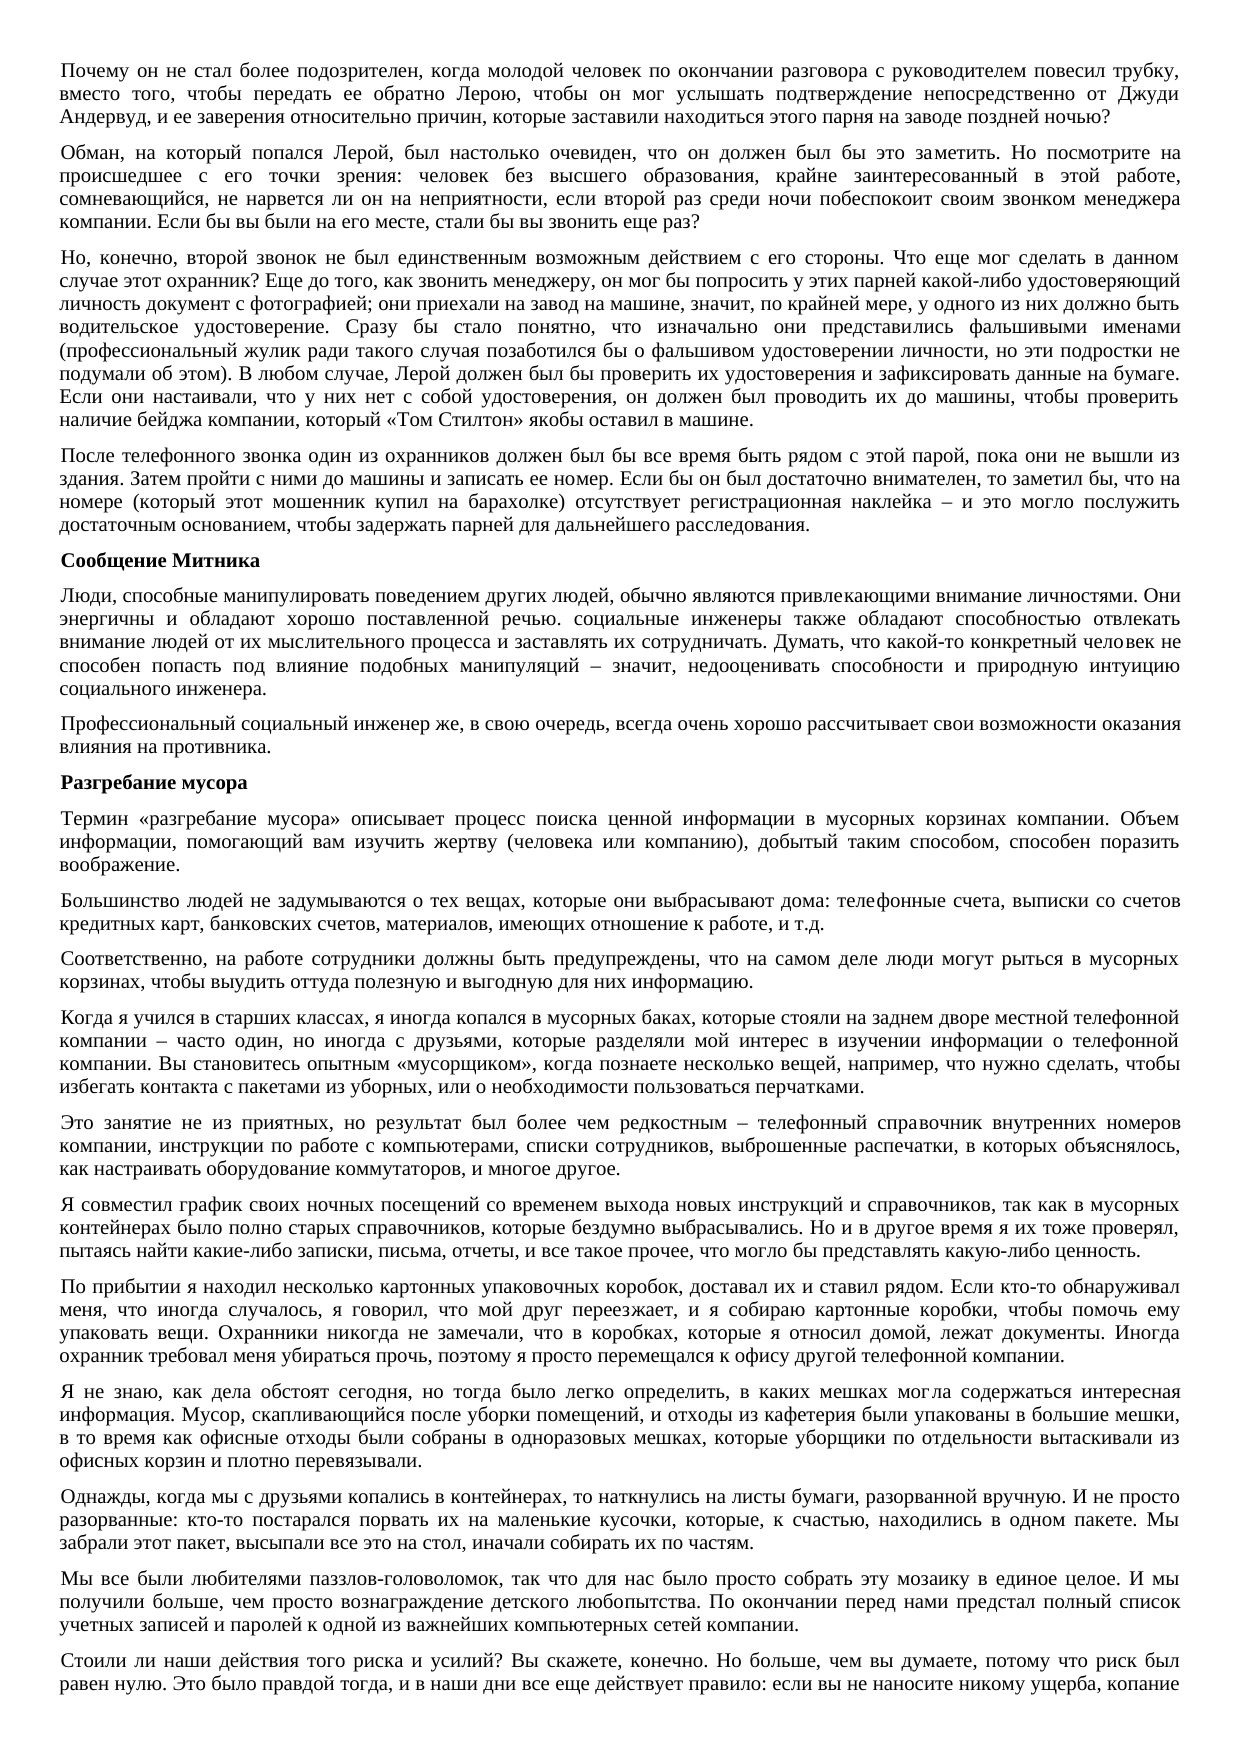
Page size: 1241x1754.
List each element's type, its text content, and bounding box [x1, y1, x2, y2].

text Большинство людей не задумываются о тех вещах, которые они выбрасывают дома: теле­фонные счета, выписки со счетов кредитных карт, банковских счетов, материалов, имеющих отношение к работе, и т.д. [59, 888, 1181, 935]
text Почему он не стал более подозрителен, когда молодой человек по окончании разговора с руководителем повесил трубку, вместо того, чтобы передать ее обратно Лерою, чтобы он мог услышать подтверждение непосредственно от Джуди Андервуд, и ее заверения относительно причин, которые заставили находиться этого парня на заводе поздней ночью? [59, 59, 1181, 128]
text Термин «разгребание мусора» описывает процесс поиска ценной информации в мусорных корзинах компании. Объем информации, помогающий вам изучить жертву (человека или компанию), добытый таким способом, способен поразить воображение. [59, 807, 1181, 876]
text Мы все были любителями паззлов-головоломок, так что для нас было просто собрать эту мозаику в единое целое. И мы получили больше, чем просто вознаграждение детского любо­пытства. По окончании перед нами предстал полный список учетных записей и паролей к од­ной из важнейших компьютерных сетей компании. [59, 1567, 1181, 1636]
text По прибытии я находил несколько картонных упаковочных коробок, доставал их и ставил рядом. Если кто-то обнаруживал меня, что иногда случалось, я говорил, что мой друг переез­жает, и я собираю картонные коробки, чтобы помочь ему упаковать вещи. Охранники ни­когда не замечали, что в коробках, которые я относил домой, лежат документы. Иногда охранник требовал меня убираться прочь, поэтому я просто перемещался к офису другой телефонной компании. [59, 1275, 1181, 1367]
text Я не знаю, как дела обстоят сегодня, но тогда было легко определить, в каких мешках мог­ла содержаться интересная информация. Мусор, скапливающийся после уборки помещений, и отходы из кафетерия были упакованы в большие мешки, в то время как офисные отходы были собраны в одноразовых мешках, которые уборщики по отдельности вытаскивали из офисных корзин и плотно перевязывали. [59, 1380, 1181, 1472]
text Обман, на который попался Лерой, был настолько очевиден, что он должен был бы это за­метить. Но посмотрите на происшедшее с его точки зрения: человек без высшего образова­ния, крайне заинтересованный в этой работе, сомневающийся, не нарвется ли он на неприят­ности, если второй раз среди ночи побеспокоит своим звонком менеджера компании. Если бы вы были на его месте, стали бы вы звонить еще раз? [59, 141, 1181, 233]
text Сообщение Митника [59, 548, 1181, 572]
text Это занятие не из приятных, но результат был более чем редкостным – телефонный спра­вочник внутренних номеров компании, инструкции по работе с компьютерами, списки со­трудников, выброшенные распечатки, в которых объяснялось, как настраивать оборудование коммутаторов, и многое другое. [59, 1111, 1181, 1180]
text После телефонного звонка один из охранников должен был бы все время быть рядом с этой парой, пока они не вышли из здания. Затем пройти с ними до машины и записать ее но­мер. Если бы он был достаточно внимателен, то заметил бы, что на номере (который этот мо­шенник купил на барахолке) отсутствует регистрационная наклейка – и это могло послужить достаточным основанием, чтобы задержать парней для дальнейшего расследования. [59, 443, 1181, 536]
text Стоили ли наши действия того риска и усилий? Вы скажете, конечно. Но больше, чем вы думаете, потому что риск был равен нулю. Это было правдой тогда, и в наши дни все еще действует правило: если вы не наносите никому ущерба, копание [59, 1648, 1181, 1695]
text Но, конечно, второй звонок не был единственным возможным действием с его стороны. Что еще мог сделать в данном случае этот охранник? Еще до того, как звонить менеджеру, он мог бы попросить у этих парней какой-либо удостоверяющий личность документ с фото­графией; они приехали на завод на машине, значит, по крайней мере, у одного из них должно быть водительское удостоверение. Сразу бы стало понятно, что изначально они представи­лись фальшивыми именами (профессиональный жулик ради такого случая позаботился бы о фальшивом удостоверении личности, но эти подростки не подумали об этом). В любом слу­чае, Лерой должен был бы проверить их удостоверения и зафиксировать данные на бумаге. Если они настаивали, что у них нет с собой удостоверения, он должен был проводить их до машины, чтобы проверить наличие бейджа компании, который «Том Стилтон» якобы оста­вил в машине. [59, 246, 1181, 431]
text Люди, способные манипулировать поведением других людей, обычно являются привле­кающими внимание личностями. Они энергичны и обладают хорошо поставленной речью. социальные инженеры также обладают способностью отвлекать внимание людей от их мыс­лительного процесса и заставлять их сотрудничать. Думать, что какой-то конкретный чело­век не способен попасть под влияние подобных манипуляций – значит, недооценивать способности и природную интуицию социального инженера. [59, 584, 1181, 700]
text Когда я учился в старших классах, я иногда копался в мусорных баках, которые стояли на заднем дворе местной телефонной компании – часто один, но иногда с друзьями, которые разделяли мой интерес в изучении информации о телефонной компании. Вы становитесь опытным «мусорщиком», когда познаете несколько вещей, например, что нужно сделать, чтобы избегать контакта с пакетами из уборных, или о необходимости пользоваться перчат­ками. [59, 1006, 1181, 1098]
text Профессиональный социальный инженер же, в свою очередь, всегда очень хорошо рассчи­тывает свои возможности оказания влияния на противника. [59, 712, 1181, 758]
text Я совместил график своих ночных посещений со временем выхода новых инструкций и справочников, так как в мусорных контейнерах было полно старых справочников, которые бездумно выбрасывались. Но и в другое время я их тоже проверял, пытаясь найти какие-либо записки, письма, отчеты, и все такое прочее, что могло бы представлять какую-либо ценность. [59, 1193, 1181, 1262]
text Разгребание мусора [59, 771, 1181, 794]
text Соответственно, на работе сотрудники должны быть предупреждены, что на самом деле люди могут рыться в мусорных корзинах, чтобы выудить оттуда полезную и выгодную для них информацию. [59, 947, 1181, 993]
text Однажды, когда мы с друзьями копались в контейнерах, то наткнулись на листы бумаги, разорванной вручную. И не просто разорванные: кто-то постарался порвать их на маленькие кусочки, которые, к счастью, находились в одном пакете. Мы забрали этот пакет, высыпали все это на стол, иначали собирать их по частям. [59, 1485, 1181, 1554]
